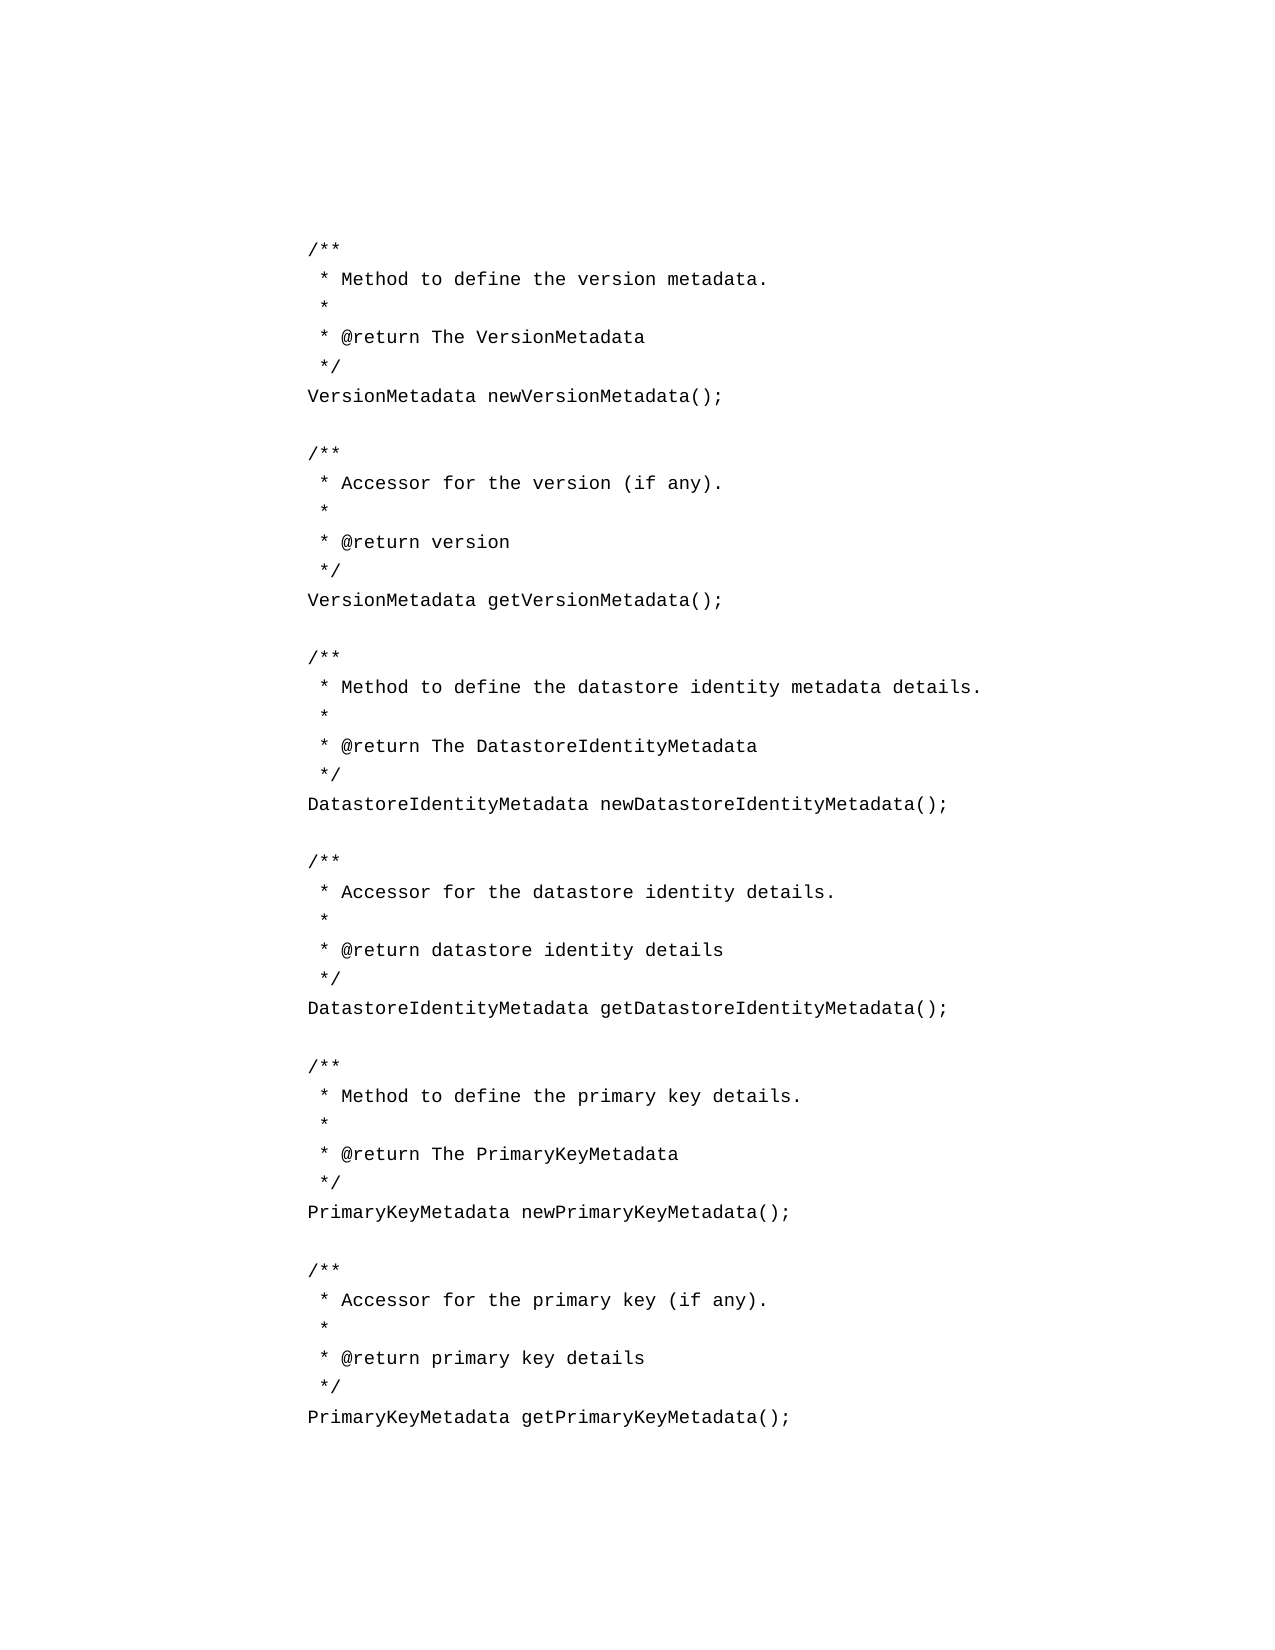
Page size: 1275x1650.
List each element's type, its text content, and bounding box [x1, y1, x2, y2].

text * Accessor for the version (if any). [262, 472, 1125, 495]
text DatastoreIdentityMetadata newDatastoreIdentityMetadata(); [262, 793, 1125, 816]
text VersionMetadata newVersionMetadata(); [262, 385, 1125, 408]
text * @return primary key details [262, 1347, 1125, 1370]
text * [262, 706, 1125, 729]
text * Accessor for the datastore identity details. [262, 881, 1125, 904]
text * @return datastore identity details [262, 939, 1125, 962]
text * [262, 910, 1125, 933]
text /** [262, 239, 1125, 262]
text * [262, 1318, 1125, 1341]
text * Method to define the primary key details. [262, 1085, 1125, 1108]
text /** [262, 443, 1125, 466]
text * Method to define the version metadata. [262, 268, 1125, 291]
text * @return The DatastoreIdentityMetadata [262, 735, 1125, 758]
text */ [262, 968, 1125, 991]
text * [262, 297, 1125, 320]
text * Accessor for the primary key (if any). [262, 1289, 1125, 1312]
text /** [262, 1056, 1125, 1079]
text /** [262, 1260, 1125, 1283]
text VersionMetadata getVersionMetadata(); [262, 589, 1125, 612]
text * [262, 1114, 1125, 1137]
text */ [262, 560, 1125, 583]
text */ [262, 1377, 1125, 1399]
text /** [262, 852, 1125, 874]
text * @return The PrimaryKeyMetadata [262, 1143, 1125, 1166]
text /** [262, 647, 1125, 670]
text PrimaryKeyMetadata getPrimaryKeyMetadata(); [262, 1406, 1125, 1429]
text DatastoreIdentityMetadata getDatastoreIdentityMetadata(); [262, 997, 1125, 1020]
text */ [262, 356, 1125, 379]
text * [262, 502, 1125, 524]
text * @return version [262, 531, 1125, 554]
text PrimaryKeyMetadata newPrimaryKeyMetadata(); [262, 1202, 1125, 1224]
text * Method to define the datastore identity metadata details. [262, 677, 1125, 699]
text */ [262, 764, 1125, 787]
text */ [262, 1172, 1125, 1195]
text * @return The VersionMetadata [262, 327, 1125, 349]
